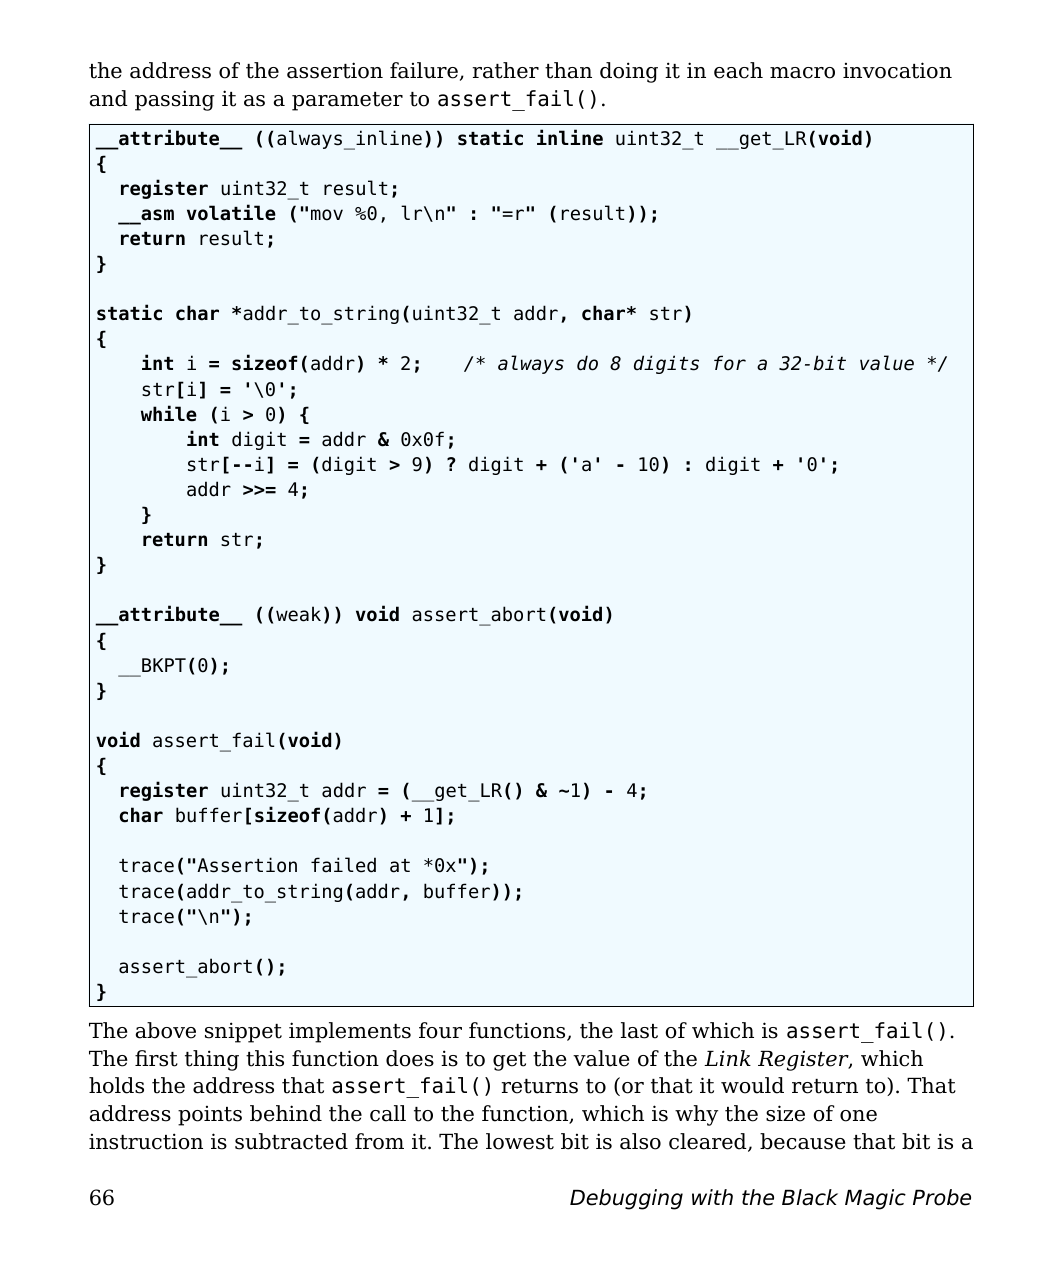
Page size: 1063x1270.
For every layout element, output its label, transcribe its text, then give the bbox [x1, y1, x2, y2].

text str[i] = '\0'; [90, 374, 973, 400]
text { [90, 324, 973, 349]
text { [90, 751, 973, 776]
text int i = sizeof(addr) * 2; /* always do 8 digits for a 32-bit value */ [90, 349, 973, 374]
text __asm volatile ("mov %0, lr\n" : "=r" (result)); [90, 199, 973, 224]
text static char *addr_to_string(uint32_t addr, char* str) [90, 299, 973, 324]
text } [90, 550, 973, 575]
text } [90, 977, 973, 1006]
text { [90, 149, 973, 174]
text { [90, 626, 973, 651]
text register uint32_t addr = (__get_LR() & ~1) - 4; [90, 776, 973, 801]
text __attribute__ ((always_inline)) static inline uint32_t __get_LR(void) [90, 125, 973, 149]
text while (i > 0) { [90, 400, 973, 425]
text return result; [90, 224, 973, 249]
text The above snippet implements four functions, the last of which is assert_fail(). The first thing this function does is to get the value of the Link Register, which holds the address that assert_fail() returns to (or that it would return to). That address points behind the call to the function, which is why the size of one instruction is subtracted from it. The lowest bit is also cleared, because that bit is a [88, 1019, 974, 1154]
text trace("\n"); [90, 902, 973, 927]
text void assert_fail(void) [90, 726, 973, 751]
text int digit = addr & 0x0f; [90, 425, 973, 450]
text __attribute__ ((weak)) void assert_abort(void) [90, 601, 973, 626]
text __BKPT(0); [90, 651, 973, 676]
text return str; [90, 525, 973, 550]
text trace(addr_to_string(addr, buffer)); [90, 877, 973, 902]
text char buffer[sizeof(addr) + 1]; [90, 801, 973, 826]
text register uint32_t result; [90, 174, 973, 199]
text } [90, 249, 973, 274]
text trace("Assertion failed at *0x"); [90, 852, 973, 877]
text str[--i] = (digit > 9) ? digit + ('a' - 10) : digit + '0'; [90, 450, 973, 475]
text } [90, 500, 973, 525]
text the address of the assertion failure, rather than doing it in each macro invocation and passing it as a parameter to assert_fail(). [88, 59, 974, 111]
text } [90, 676, 973, 701]
text assert_abort(); [90, 952, 973, 977]
text addr >>= 4; [90, 475, 973, 500]
